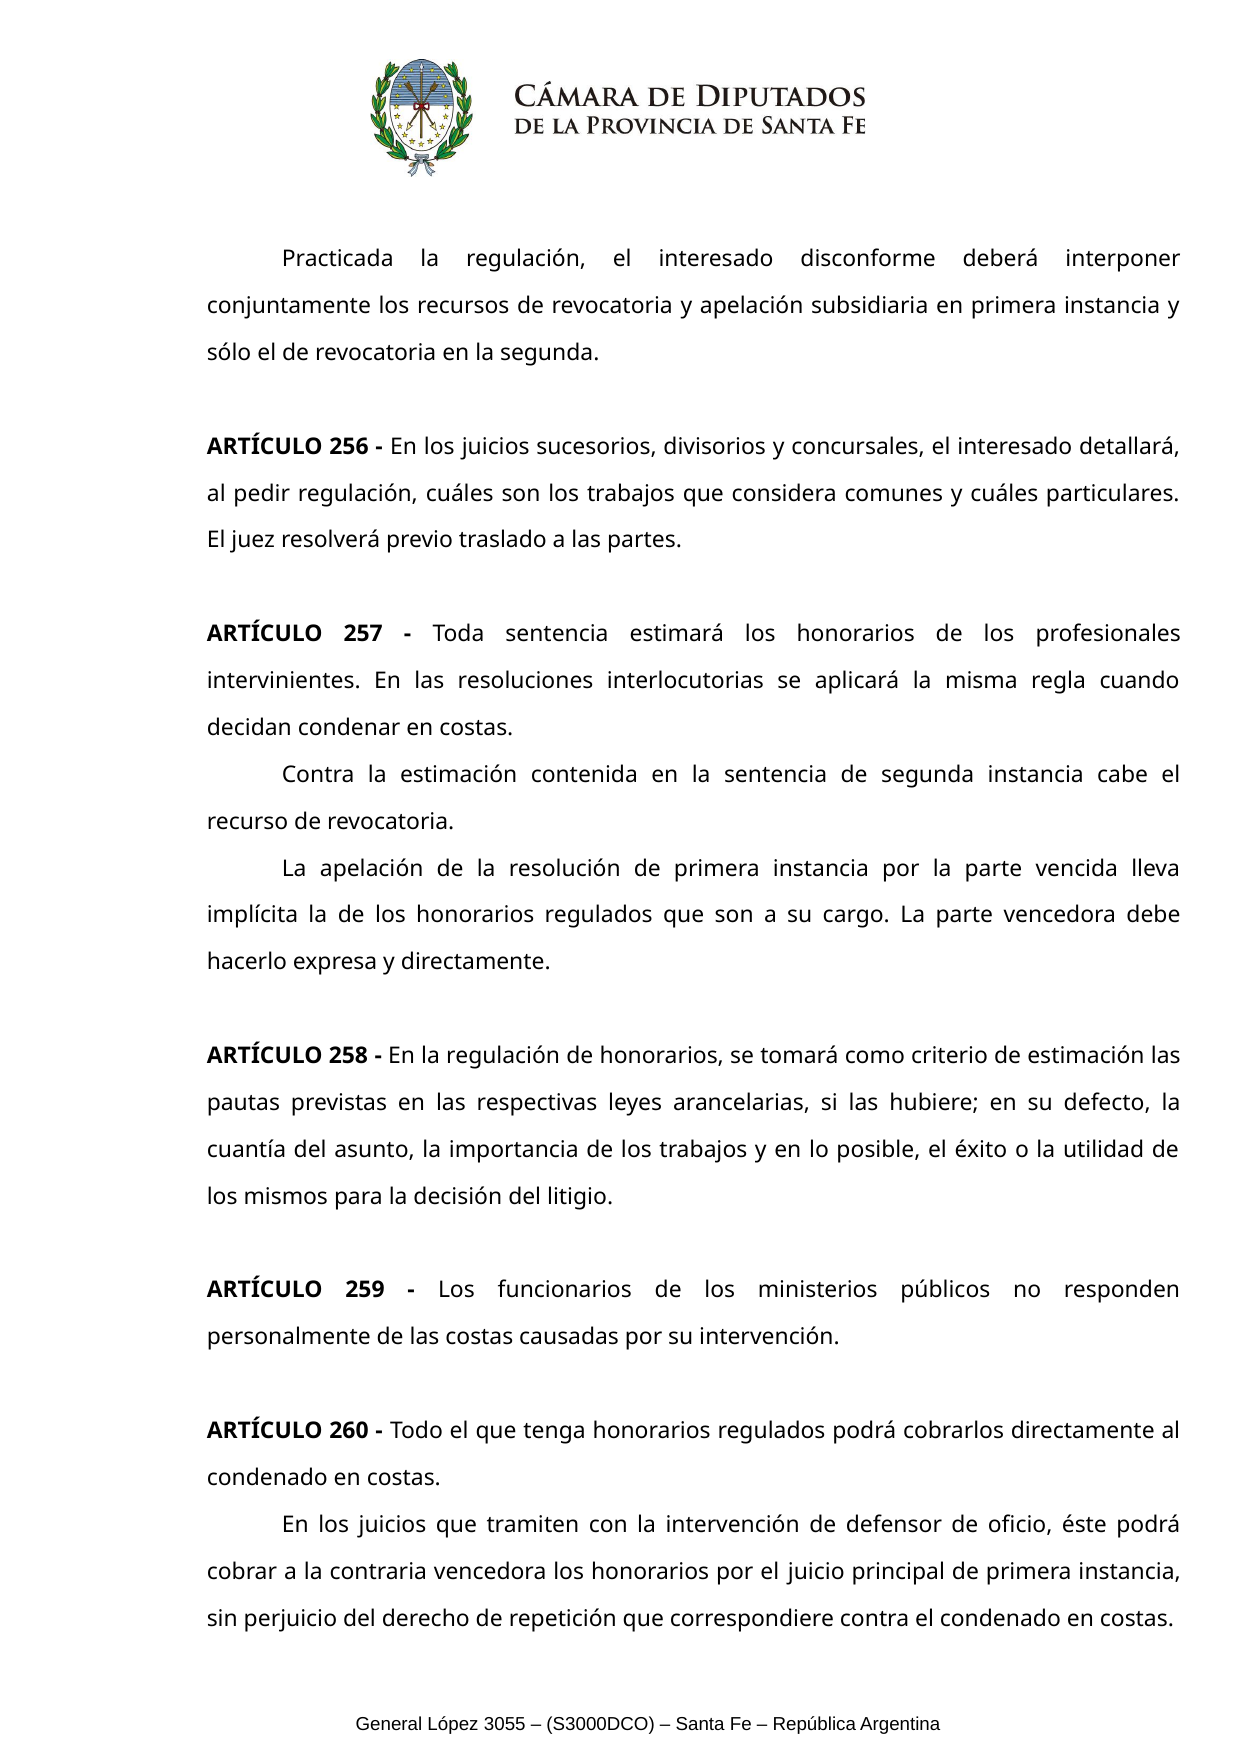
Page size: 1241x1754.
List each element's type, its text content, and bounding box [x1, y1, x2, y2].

picture [370, 59, 866, 181]
text ARTÍCULO 258 - En la regulación de honorarios, se tomará como criterio de estimación las pautas previstas en las respectivas leyes arancelarias, si las hubiere; en su defecto, la cuantía del asunto, la importancia de los trabajos y en lo posible, el éxito o la utilidad de los mismos para la decisión del litigio. [207, 1039, 1181, 1211]
text La apelación de la resolución de primera instancia por la parte vencida lleva implícita la de los honorarios regulados que son a su cargo. La parte vencedora debe hacerlo expresa y directamente. [207, 852, 1181, 977]
text Practicada la regulación, el interesado disconforme deberá interponer conjuntamente los recursos de revocatoria y apelación subsidiaria en primera instancia y sólo el de revocatoria en la segunda. [207, 242, 1181, 367]
text En los juicios que tramiten con la intervención de defensor de oficio, éste podrá cobrar a la contraria vencedora los honorarios por el juicio principal de primera instancia, sin perjuicio del derecho de repetición que correspondiere contra el condenado en costas. [207, 1508, 1181, 1633]
text ARTÍCULO 260 - Todo el que tenga honorarios regulados podrá cobrarlos directamente al condenado en costas. [207, 1414, 1181, 1492]
text Contra la estimación contenida en la sentencia de segunda instancia cabe el recurso de revocatoria. [207, 758, 1181, 836]
text ARTÍCULO 257 - Toda sentencia estimará los honorarios de los profesionales intervinientes. En las resoluciones interlocutorias se aplicará la misma regla cuando decidan condenar en costas. [207, 617, 1181, 742]
text ARTÍCULO 256 - En los juicios sucesorios, divisorios y concursales, el interesado detallará, al pedir regulación, cuáles son los trabajos que considera comunes y cuáles particulares. El juez resolverá previo traslado a las partes. [207, 430, 1181, 555]
text ARTÍCULO 259 - Los funcionarios de los ministerios públicos no responden personalmente de las costas causadas por su intervención. [207, 1273, 1181, 1352]
